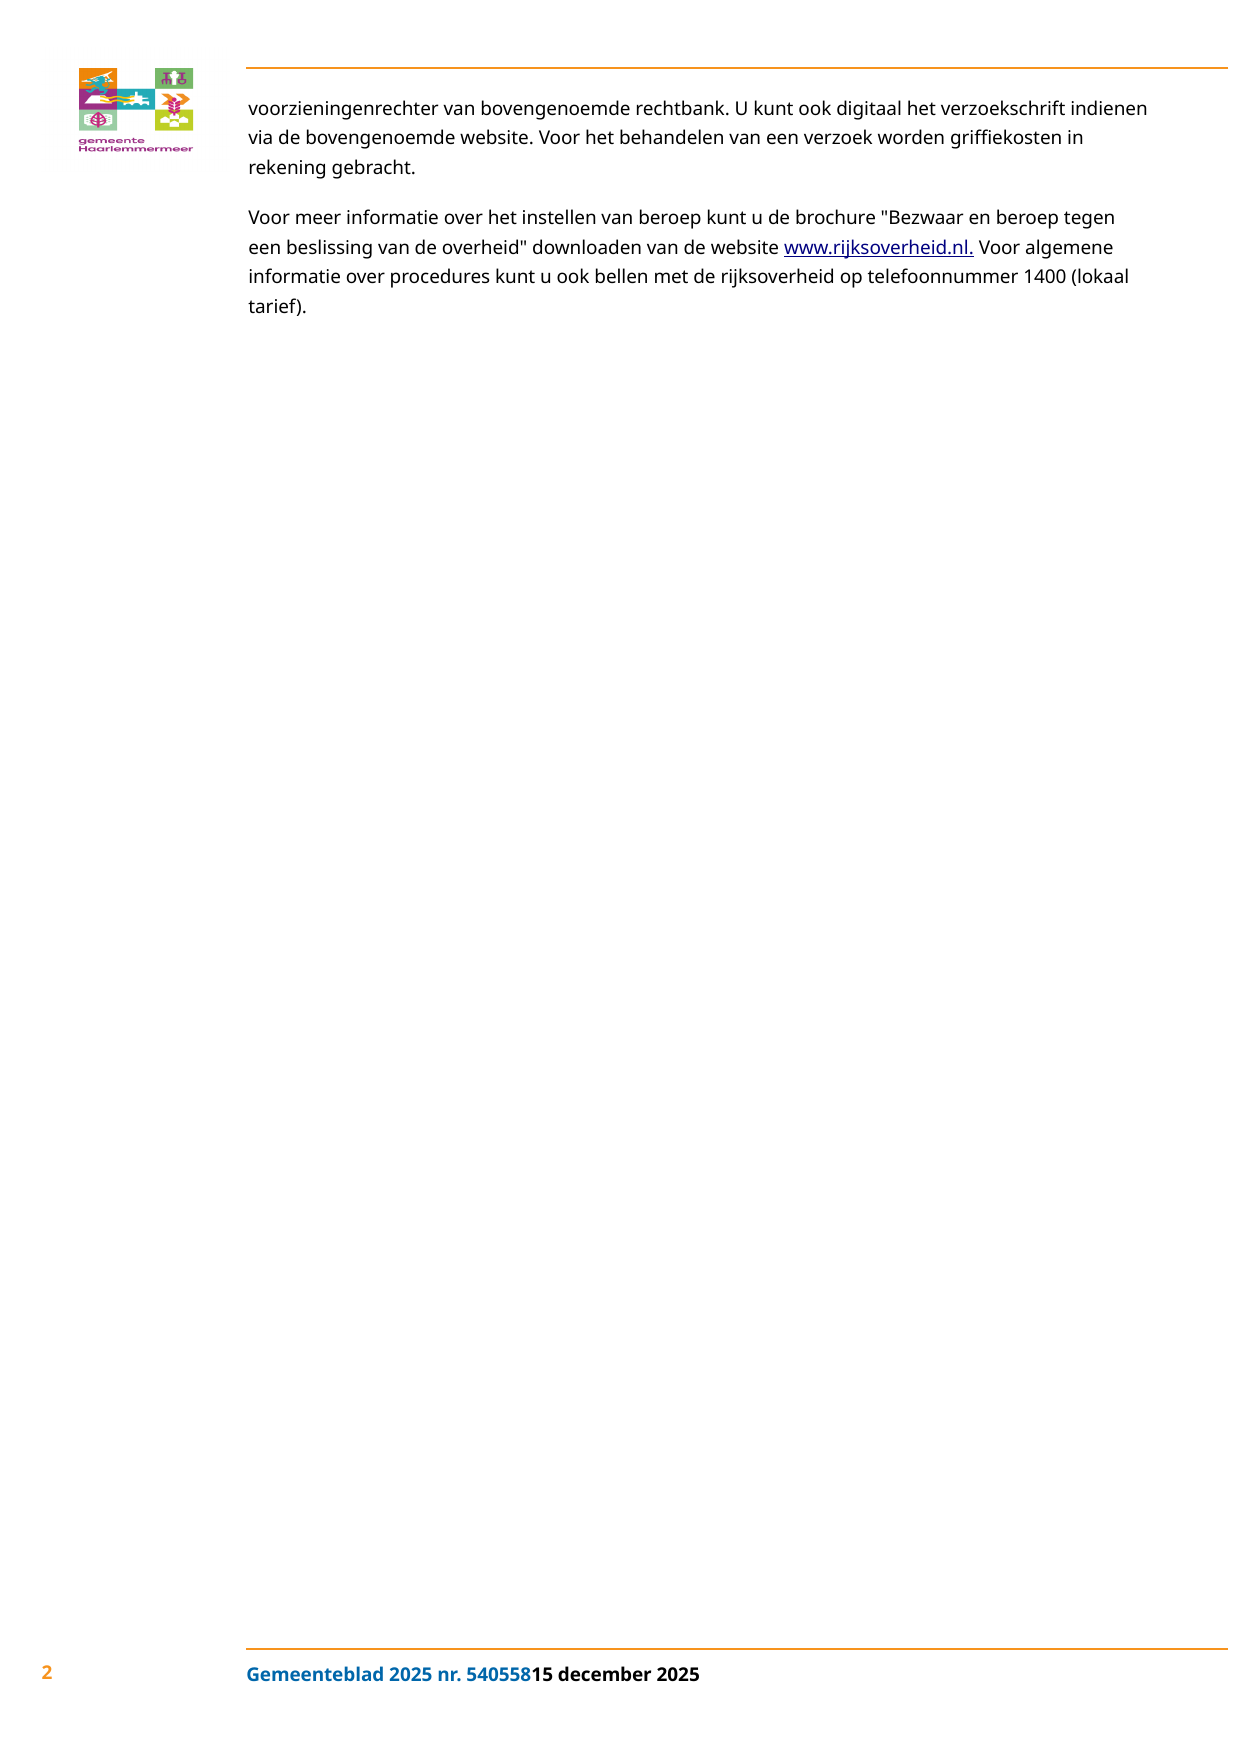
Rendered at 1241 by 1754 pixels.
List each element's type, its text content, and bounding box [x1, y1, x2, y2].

text Voor meer informatie over het instellen van beroep kunt u de brochure "Bezwaar en beroep tegen een beslissing van de overheid" downloaden van de website www.rijksoverheid.nl. Voor algemene informatie over procedures kunt u ook bellen met de rijksoverheid op telefoonnummer 1400 (lokaal tarief). [248, 204, 1152, 319]
text voorzieningenrechter van bovengenoemde rechtbank. U kunt ook digitaal het verzoekschrift indienen via de bovengenoemde website. Voor het behandelen van een verzoek worden griffiekosten in rekening gebracht. [248, 95, 1152, 180]
picture [41, 47, 231, 172]
